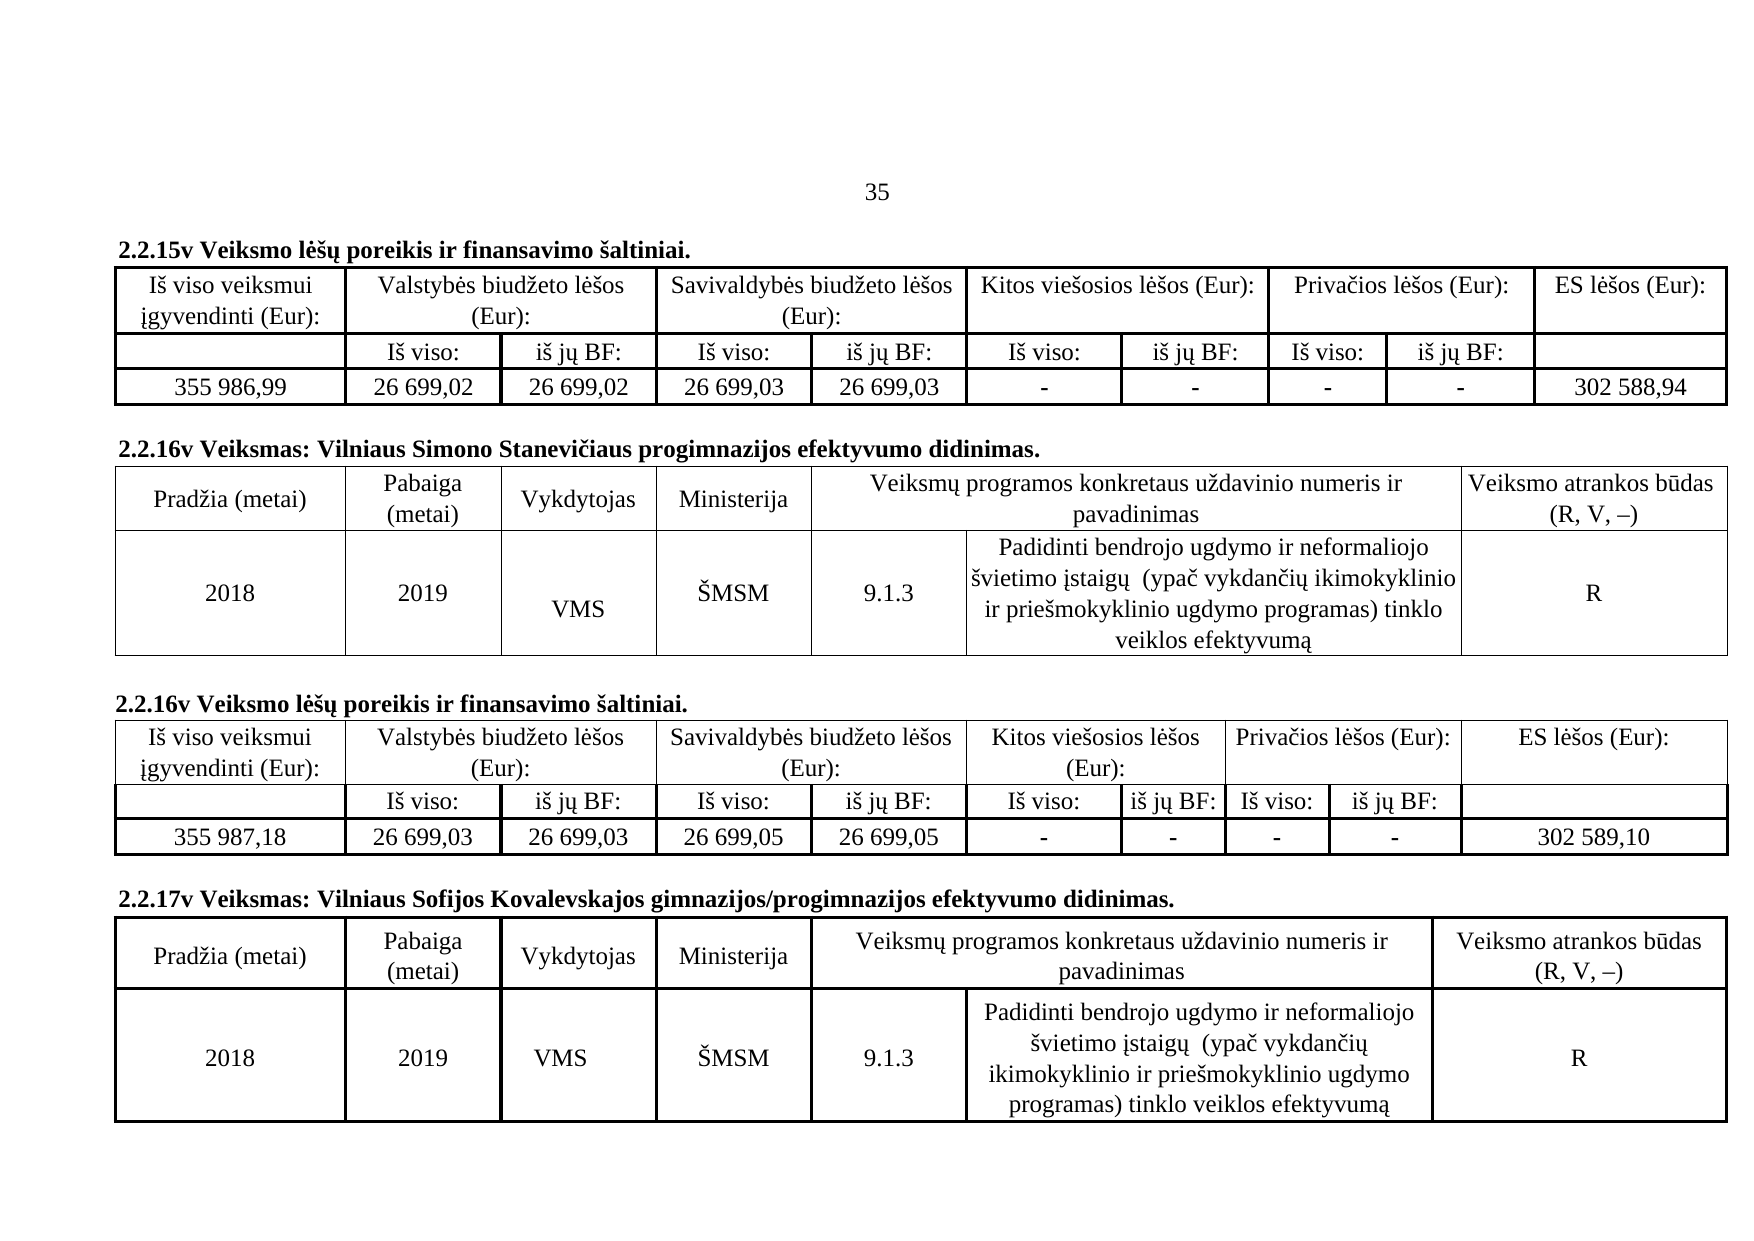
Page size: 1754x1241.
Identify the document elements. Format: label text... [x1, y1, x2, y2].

table_cell - [1123, 370, 1267, 403]
text 2.2.15v Veiksmo lėšų poreikis ir finansavimo šaltiniai. [118, 235, 1636, 263]
table_header Vykdytojas [503, 919, 655, 987]
table_cell 355 986,99 [117, 370, 344, 403]
table_cell VMS [502, 531, 656, 655]
table_cell [1536, 335, 1725, 367]
table_cell iš jų BF: [503, 335, 655, 367]
table_header ES lėšos (Eur): [1536, 269, 1725, 332]
table_cell Padidinti bendrojo ugdymo ir neformaliojo švietimo įstaigų (ypač vykdančių ikimokyklinio ir priešmokyklinio ugdymo programas) tinklo veiklos efektyvumą [968, 990, 1431, 1120]
table_cell 26 699,02 [347, 370, 499, 403]
table_header Veiksmų programos konkretaus uždavinio numeris ir pavadinimas [812, 467, 1461, 530]
table_cell Privačios lėšos (Eur): [1226, 721, 1461, 784]
table_cell iš jų BF: [1123, 785, 1224, 817]
table_cell - [1270, 370, 1385, 403]
table_cell Iš viso veiksmui įgyvendinti (Eur): [116, 721, 345, 784]
table_cell - [968, 820, 1120, 853]
table_cell Iš viso: [968, 785, 1120, 817]
table_cell 2018 [116, 531, 345, 655]
table_header Valstybės biudžeto lėšos (Eur): [347, 269, 655, 332]
table_cell - [1227, 820, 1328, 853]
table_cell 2018 [117, 990, 344, 1120]
table_cell ŠMSM [657, 531, 811, 655]
table_cell 302 588,94 [1536, 370, 1725, 403]
table_header Privačios lėšos (Eur): [1270, 269, 1533, 332]
table_cell 2019 [347, 990, 499, 1120]
text 2.2.16v Veiksmas: Vilniaus Simono Stanevičiaus progimnazijos efektyvumo didinimas. [118, 434, 1636, 463]
table_header Pradžia (metai) [116, 467, 345, 530]
table_cell [117, 335, 344, 367]
table_cell - [1331, 820, 1460, 853]
table_cell R [1462, 531, 1727, 655]
table_header Pabaiga (metai) [346, 467, 501, 530]
table_header Vykdytojas [502, 467, 656, 530]
table_header Veiksmo atrankos būdas (R, V, –) [1434, 919, 1725, 987]
table_cell Kitos viešosios lėšos (Eur): [967, 721, 1225, 784]
table_cell 26 699,05 [813, 820, 965, 853]
table_cell iš jų BF: [1331, 785, 1460, 817]
table_cell Iš viso: [658, 785, 810, 817]
table_cell [117, 785, 344, 817]
table_cell ŠMSM [658, 990, 810, 1120]
table_cell 355 987,18 [117, 820, 344, 853]
table_cell - [1388, 370, 1533, 403]
table_cell iš jų BF: [503, 785, 655, 817]
table_header Pabaiga (metai) [347, 919, 499, 987]
table_cell Iš viso: [658, 335, 810, 367]
table_cell 26 699,03 [347, 820, 499, 853]
table_header Veiksmo atrankos būdas (R, V, –) [1462, 467, 1727, 530]
table_cell Iš viso: [347, 335, 499, 367]
table_cell 26 699,03 [503, 820, 655, 853]
table_cell Savivaldybės biudžeto lėšos (Eur): [657, 721, 966, 784]
table_cell Iš viso: [347, 785, 499, 817]
table_cell Iš viso: [1270, 335, 1385, 367]
table_cell 26 699,02 [503, 370, 655, 403]
table_cell 26 699,03 [658, 370, 810, 403]
table_cell 9.1.3 [813, 990, 965, 1120]
table_cell Iš viso: [1227, 785, 1328, 817]
table_cell 2019 [346, 531, 501, 655]
table_header Veiksmų programos konkretaus uždavinio numeris ir pavadinimas [813, 919, 1431, 987]
table_cell Iš viso: [968, 335, 1120, 367]
table_cell iš jų BF: [1123, 335, 1267, 367]
table_header Ministerija [657, 467, 811, 530]
table_cell [1463, 785, 1726, 817]
table_cell iš jų BF: [813, 335, 965, 367]
table_cell R [1434, 990, 1725, 1120]
table_cell 2.2.16v Veiksmo lėšų poreikis ir finansavimo šaltiniai. [115, 656, 1727, 719]
table_cell - [968, 370, 1120, 403]
table_cell 9.1.3 [812, 531, 966, 655]
table_header Savivaldybės biudžeto lėšos (Eur): [658, 269, 965, 332]
table_cell VMS [503, 990, 655, 1120]
text 2.2.17v Veiksmas: Vilniaus Sofijos Kovalevskajos gimnazijos/progimnazijos efektyvumo didinimas. [118, 884, 1636, 913]
table_cell Valstybės biudžeto lėšos (Eur): [346, 721, 656, 784]
table_header Ministerija [658, 919, 810, 987]
table_cell 302 589,10 [1463, 820, 1726, 853]
table_cell - [1123, 820, 1224, 853]
table_cell 26 699,05 [658, 820, 810, 853]
table_cell Padidinti bendrojo ugdymo ir neformaliojo švietimo įstaigų (ypač vykdančių ikimokyklinio ir priešmokyklinio ugdymo programas) tinklo veiklos efektyvumą [967, 531, 1461, 655]
table_cell iš jų BF: [813, 785, 965, 817]
table_header Pradžia (metai) [117, 919, 344, 987]
table_cell 26 699,03 [813, 370, 965, 403]
table_header Kitos viešosios lėšos (Eur): [968, 269, 1267, 332]
table_cell ES lėšos (Eur): [1462, 721, 1727, 784]
table_header Iš viso veiksmui įgyvendinti (Eur): [117, 269, 344, 332]
table_cell iš jų BF: [1388, 335, 1533, 367]
